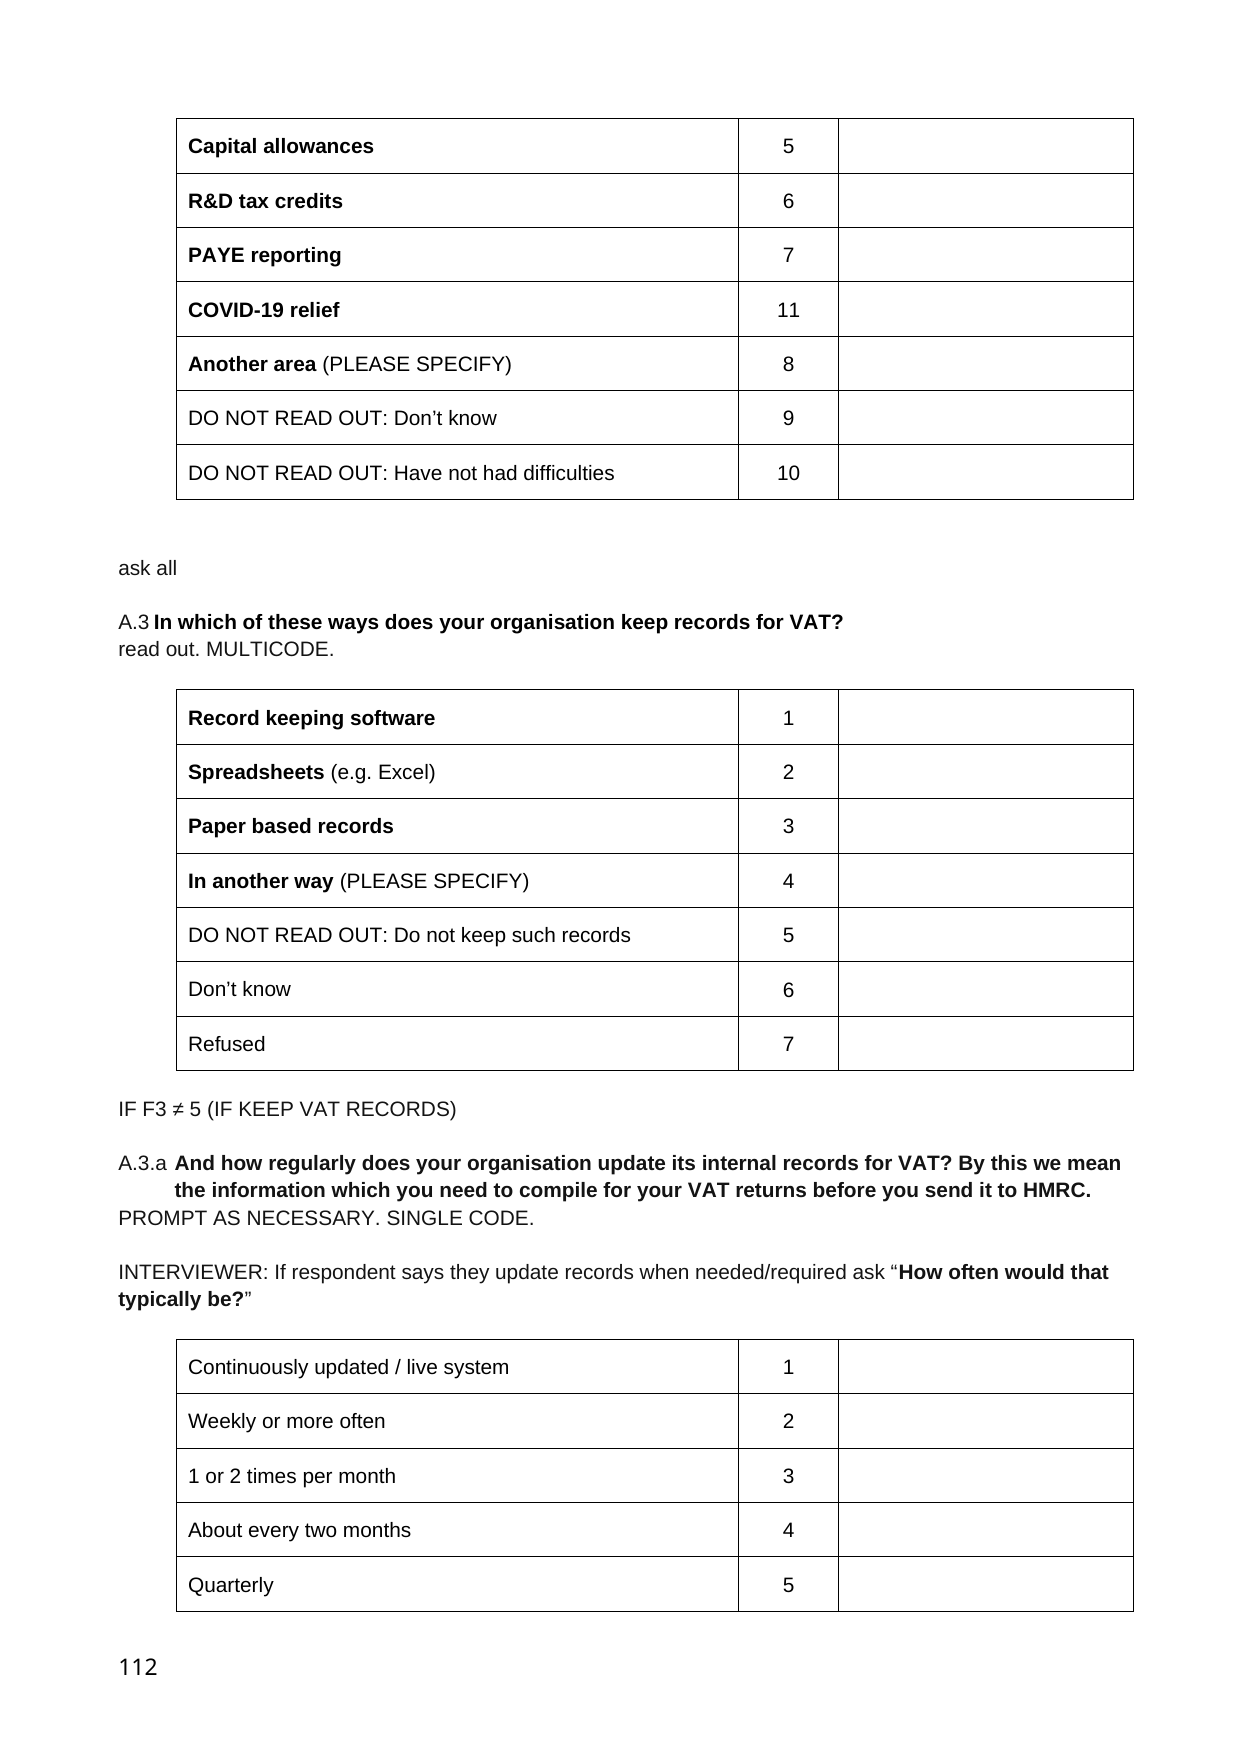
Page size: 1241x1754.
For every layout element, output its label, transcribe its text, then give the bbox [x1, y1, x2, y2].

table_cell [839, 282, 1133, 336]
table_cell Quarterly [177, 1557, 738, 1611]
text read out. MULTICODE. [118, 635, 1122, 662]
table_cell Spreadsheets (e.g. Excel) [177, 745, 738, 798]
table_cell 2 [739, 1394, 838, 1447]
table_cell 5 [739, 1557, 838, 1611]
table_cell [839, 1394, 1133, 1447]
table_cell [839, 1557, 1133, 1611]
table_cell 3 [739, 1449, 838, 1502]
table_cell 4 [739, 1503, 838, 1556]
table_cell [839, 799, 1133, 852]
table_cell 8 [739, 337, 838, 390]
table_cell DO NOT READ OUT: Do not keep such records [177, 908, 738, 961]
table_cell [839, 228, 1133, 281]
table_cell COVID-19 relief [177, 282, 738, 336]
table_cell Don’t know [177, 962, 738, 1016]
table_cell [839, 962, 1133, 1016]
text INTERVIEWER: If respondent says they update records when needed/required ask “How often would that typically be?” [118, 1257, 1122, 1312]
table_cell 3 [739, 799, 838, 852]
table_cell [839, 1449, 1133, 1502]
table_cell [839, 337, 1133, 390]
table_cell 2 [739, 745, 838, 798]
table_cell [839, 1503, 1133, 1556]
table_cell [839, 445, 1133, 499]
table_header Continuously updated / live system [177, 1340, 738, 1393]
table_cell R&D tax credits [177, 174, 738, 227]
table_cell 7 [739, 1017, 838, 1070]
table_cell [839, 1017, 1133, 1070]
table_cell [839, 174, 1133, 227]
table_cell In another way (PLEASE SPECIFY) [177, 854, 738, 907]
table_cell Refused [177, 1017, 738, 1070]
text IF F3 ≠ 5 (IF KEEP VAT RECORDS) [118, 1095, 1122, 1122]
table_header [839, 690, 1133, 744]
list And how regularly does your organisation update its internal records for VAT? By this we mean the information which you need to compile for your VAT returns before you send it to HMRC. [118, 1149, 1122, 1203]
table_cell PAYE reporting [177, 228, 738, 281]
text PROMPT AS NECESSARY. SINGLE CODE. [118, 1203, 1122, 1230]
table_header 1 [739, 1340, 838, 1393]
table_cell DO NOT READ OUT: Have not had difficulties [177, 445, 738, 499]
table_header Record keeping software [177, 690, 738, 744]
table_cell [839, 854, 1133, 907]
table_cell 9 [739, 391, 838, 444]
table_cell Capital allowances [177, 119, 738, 172]
table_cell 1 or 2 times per month [177, 1449, 738, 1502]
table_cell 5 [739, 119, 838, 172]
table_cell 6 [739, 962, 838, 1016]
table_cell Weekly or more often [177, 1394, 738, 1447]
table_cell [839, 391, 1133, 444]
table_cell 7 [739, 228, 838, 281]
text ask all [118, 554, 1122, 581]
table_cell 4 [739, 854, 838, 907]
list In which of these ways does your organisation keep records for VAT? [118, 608, 1122, 635]
table_cell [839, 119, 1133, 172]
table_header 1 [739, 690, 838, 744]
table_cell DO NOT READ OUT: Don’t know [177, 391, 738, 444]
table_cell [839, 745, 1133, 798]
table_cell About every two months [177, 1503, 738, 1556]
table_cell Another area (PLEASE SPECIFY) [177, 337, 738, 390]
table_cell [839, 908, 1133, 961]
table_cell 11 [739, 282, 838, 336]
table_cell Paper based records [177, 799, 738, 852]
table_cell 6 [739, 174, 838, 227]
table_cell 10 [739, 445, 838, 499]
table_cell 5 [739, 908, 838, 961]
table_header [839, 1340, 1133, 1393]
